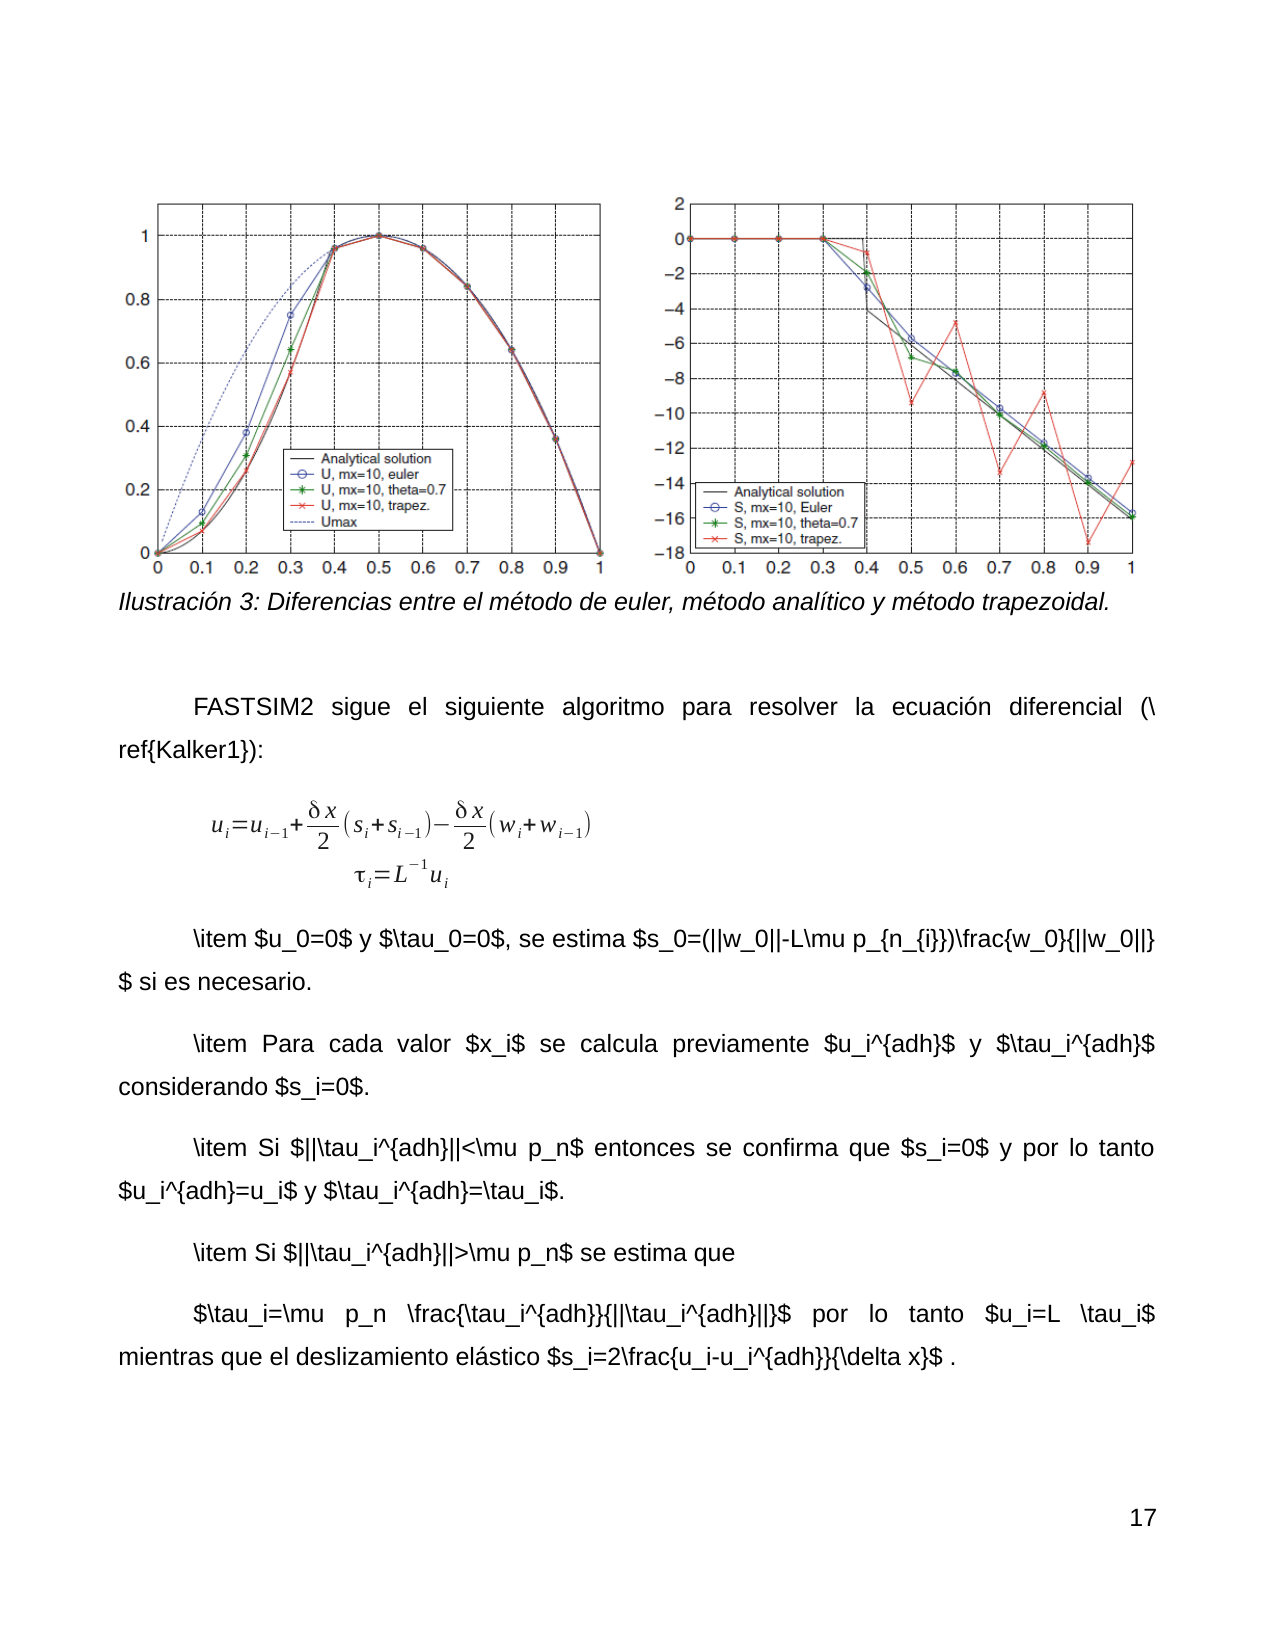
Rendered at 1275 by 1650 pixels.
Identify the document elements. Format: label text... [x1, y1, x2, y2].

text \item Para cada valor $x_i$ se calcula previamente $u_i^{adh}$ y $\tau_i^{adh}$ considerando $s_i=0$. [118, 1028, 1157, 1100]
text $\tau_i=\mu p_n \frac{\tau_i^{adh}}{||\tau_i^{adh}||}$ por lo tanto $u_i=L \tau_i$ mientras que el deslizamiento elástico $s_i=2\frac{u_i-u_i^{adh}}{\delta x}$ . [118, 1299, 1157, 1371]
text \item Si $||\tau_i^{adh}||<\mu p_n$ entonces se confirma que $s_i=0$ y por lo tanto $u_i^{adh}=u_i$ y $\tau_i^{adh}=\tau_i$. [118, 1133, 1157, 1205]
text \item $u_0=0$ y $\tau_0=0$, se estima $s_0=(||w_0||-L\mu p_{n_{i}})\frac{w_0}{||w_0||}$ si es necesario. [118, 924, 1157, 996]
text Ilustración 3: Diferencias entre el método de euler, método analítico y método trapezoidal. [118, 587, 1157, 616]
text FASTSIM2 sigue el siguiente algoritmo para resolver la ecuación diferencial (\ref{Kalker1}): [118, 692, 1157, 763]
picture [118, 188, 1158, 587]
text \item Si $||\tau_i^{adh}||>\mu p_n$ se estima que [118, 1238, 1157, 1266]
